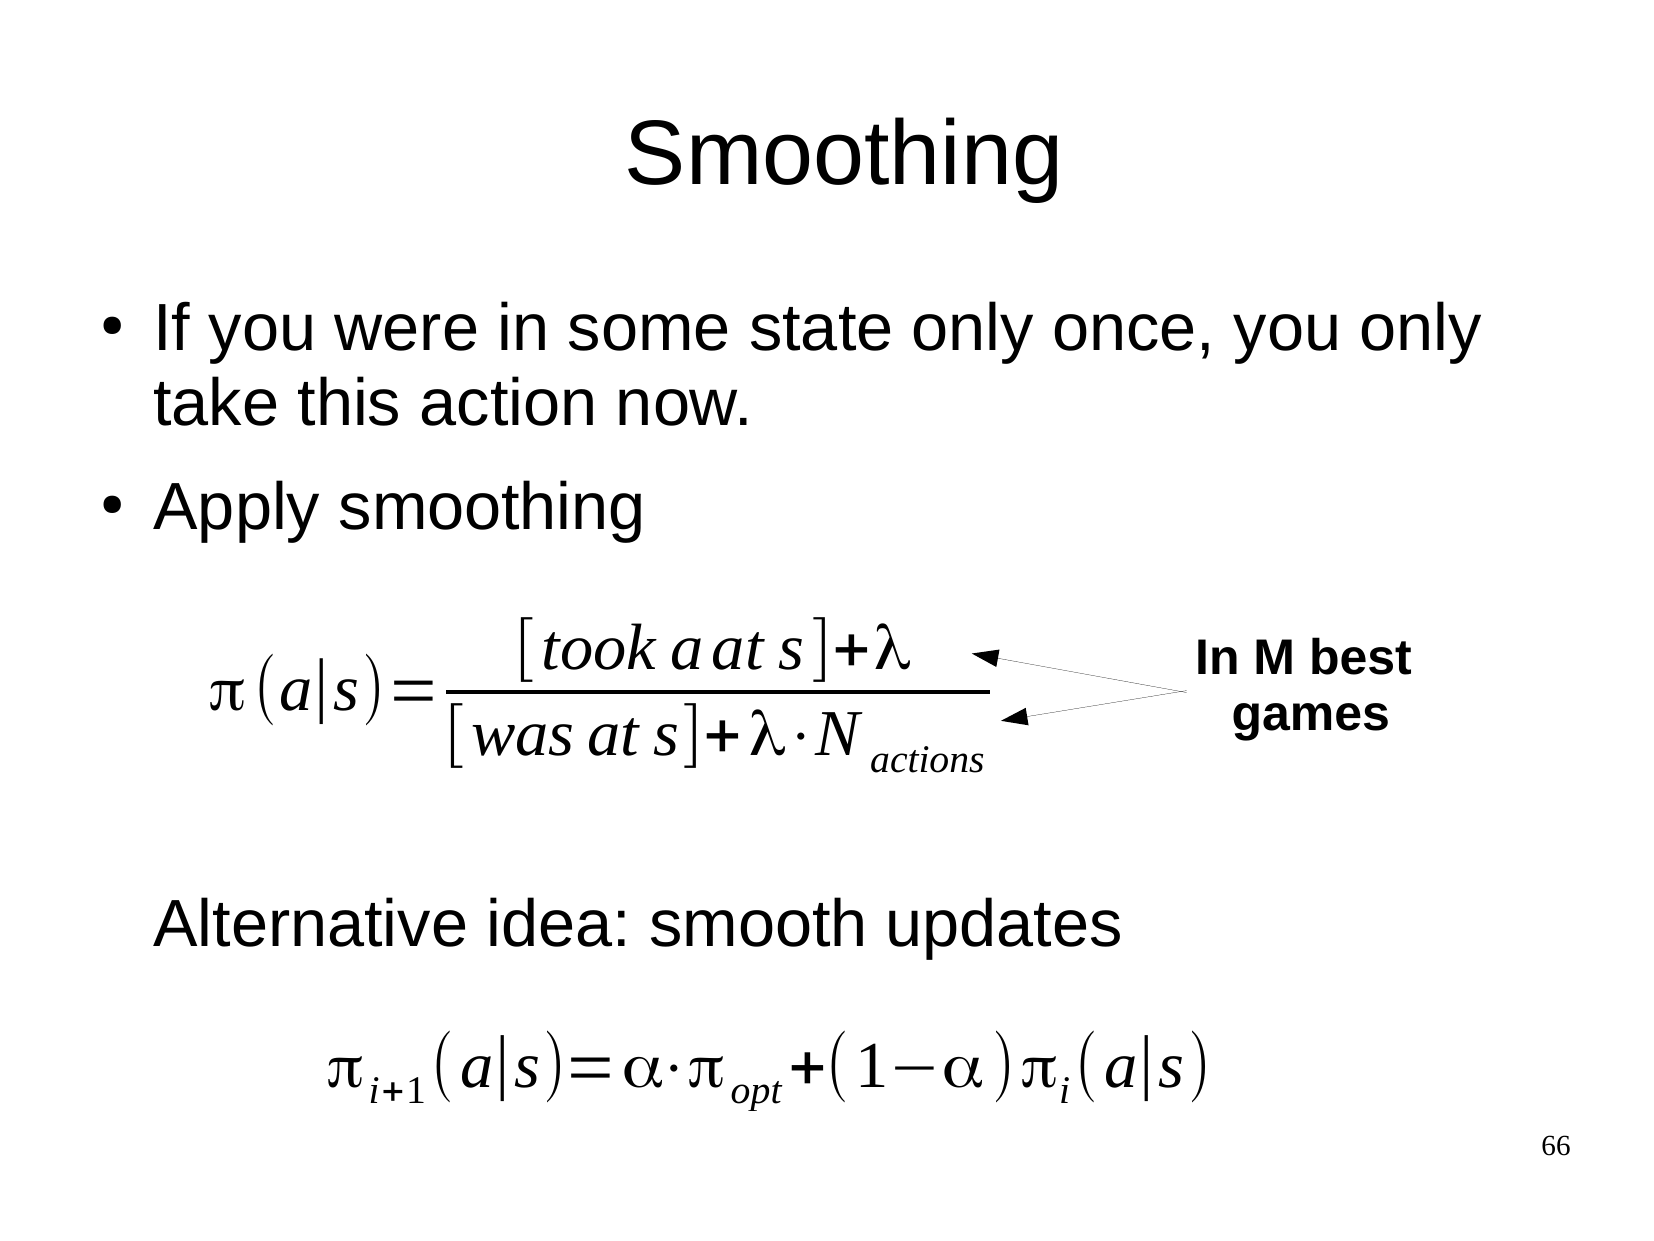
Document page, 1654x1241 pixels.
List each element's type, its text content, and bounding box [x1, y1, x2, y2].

chart [310, 1025, 1226, 1111]
chart [192, 612, 1008, 781]
title Smoothing [82, 49, 1571, 257]
text_box In M best games [1180, 621, 1428, 750]
list If you were in some state only once, you only take this action now. Apply smoothing Alternative idea: smooth updates [82, 290, 1571, 1241]
